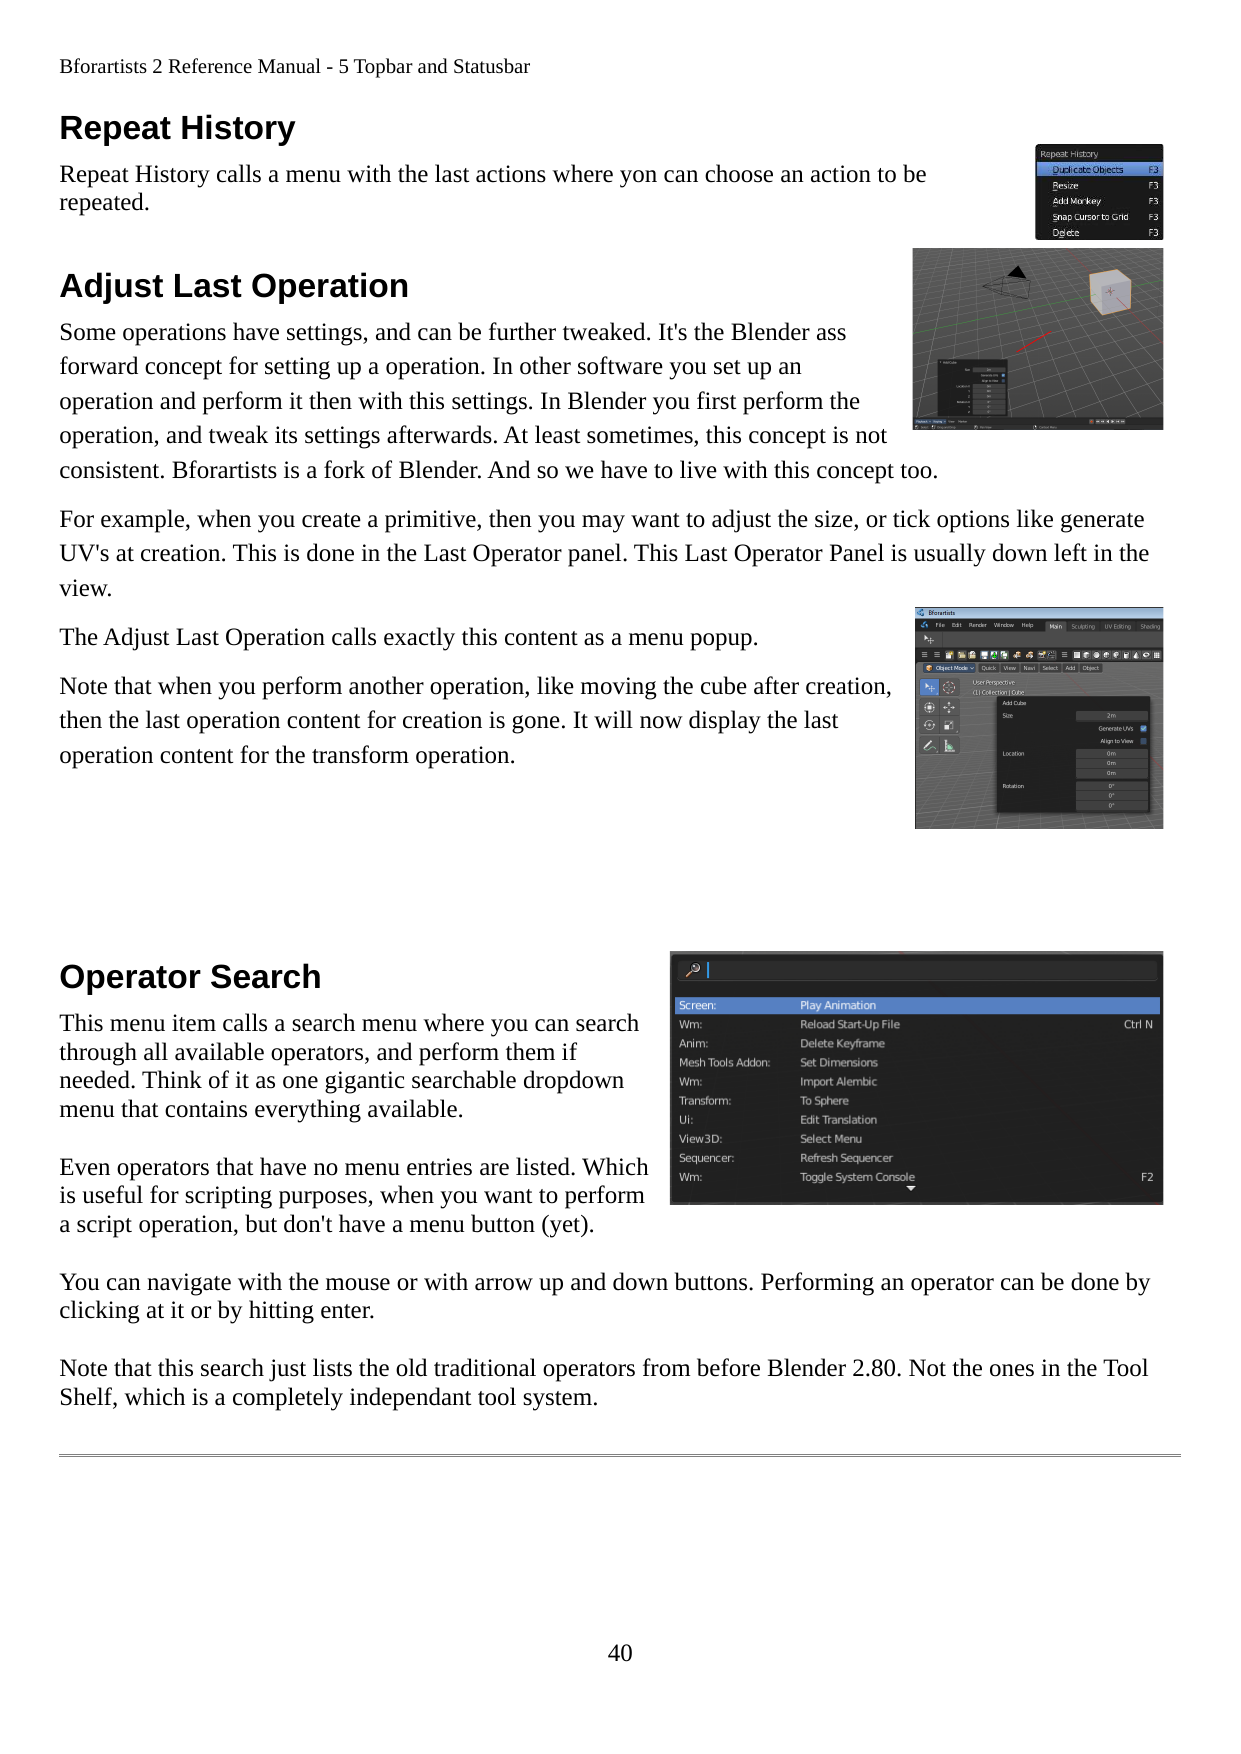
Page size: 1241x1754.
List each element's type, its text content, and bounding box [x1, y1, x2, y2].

subtitle Operator Search [59, 957, 669, 996]
subtitle [1164, 957, 1181, 996]
text Repeat History calls a menu with the last actions where yon can choose an action to be repeated. [59, 159, 1035, 216]
picture [912, 248, 1164, 430]
text Some operations have settings, and can be further tweaked. It's the Blender ass forward concept for setting up a operation. In other software you set up an operation and perform it then with this settings. In Blender you first perform the operation, and tweak its settings afterwards. At least sometimes, this concept is not consistent. Bforartists is a fork of Blender. And so we have to live with this concept too. [59, 317, 1181, 483]
picture [1035, 144, 1164, 240]
subtitle Adjust Last Operation [59, 266, 912, 304]
picture [669, 951, 1164, 1205]
text You can navigate with the mouse or with arrow up and down buttons. Performing an operator can be done by clicking at it or by hitting enter. [59, 1267, 1181, 1324]
text The Adjust Last Operation calls exactly this content as a menu popup. [59, 622, 915, 651]
subtitle [1164, 266, 1181, 304]
text Note that when you perform another operation, like moving the cube after creation, then the last operation content for creation is gone. It will now display the last operation content for the transform operation. [59, 671, 915, 769]
subtitle Repeat History [59, 107, 1181, 146]
text Even operators that have no menu entries are listed. Which is useful for scripting purposes, when you want to perform a script operation, but don't have a menu button (yet). [59, 1152, 1181, 1238]
picture [915, 607, 1164, 829]
text For example, when you create a primitive, then you may want to adjust the size, or tick options like generate UV's at creation. This is done in the Last Operator panel. This Last Operator Panel is usually down left in the view. [59, 504, 1181, 602]
text This menu item calls a search menu where you can search through all available operators, and perform them if needed. Think of it as one gigantic searchable dropdown menu that contains everything available. [59, 1008, 669, 1123]
text Note that this search just lists the old traditional operators from before Blender 2.80. Not the ones in the Tool Shelf, which is a completely independant tool system. [59, 1353, 1181, 1411]
